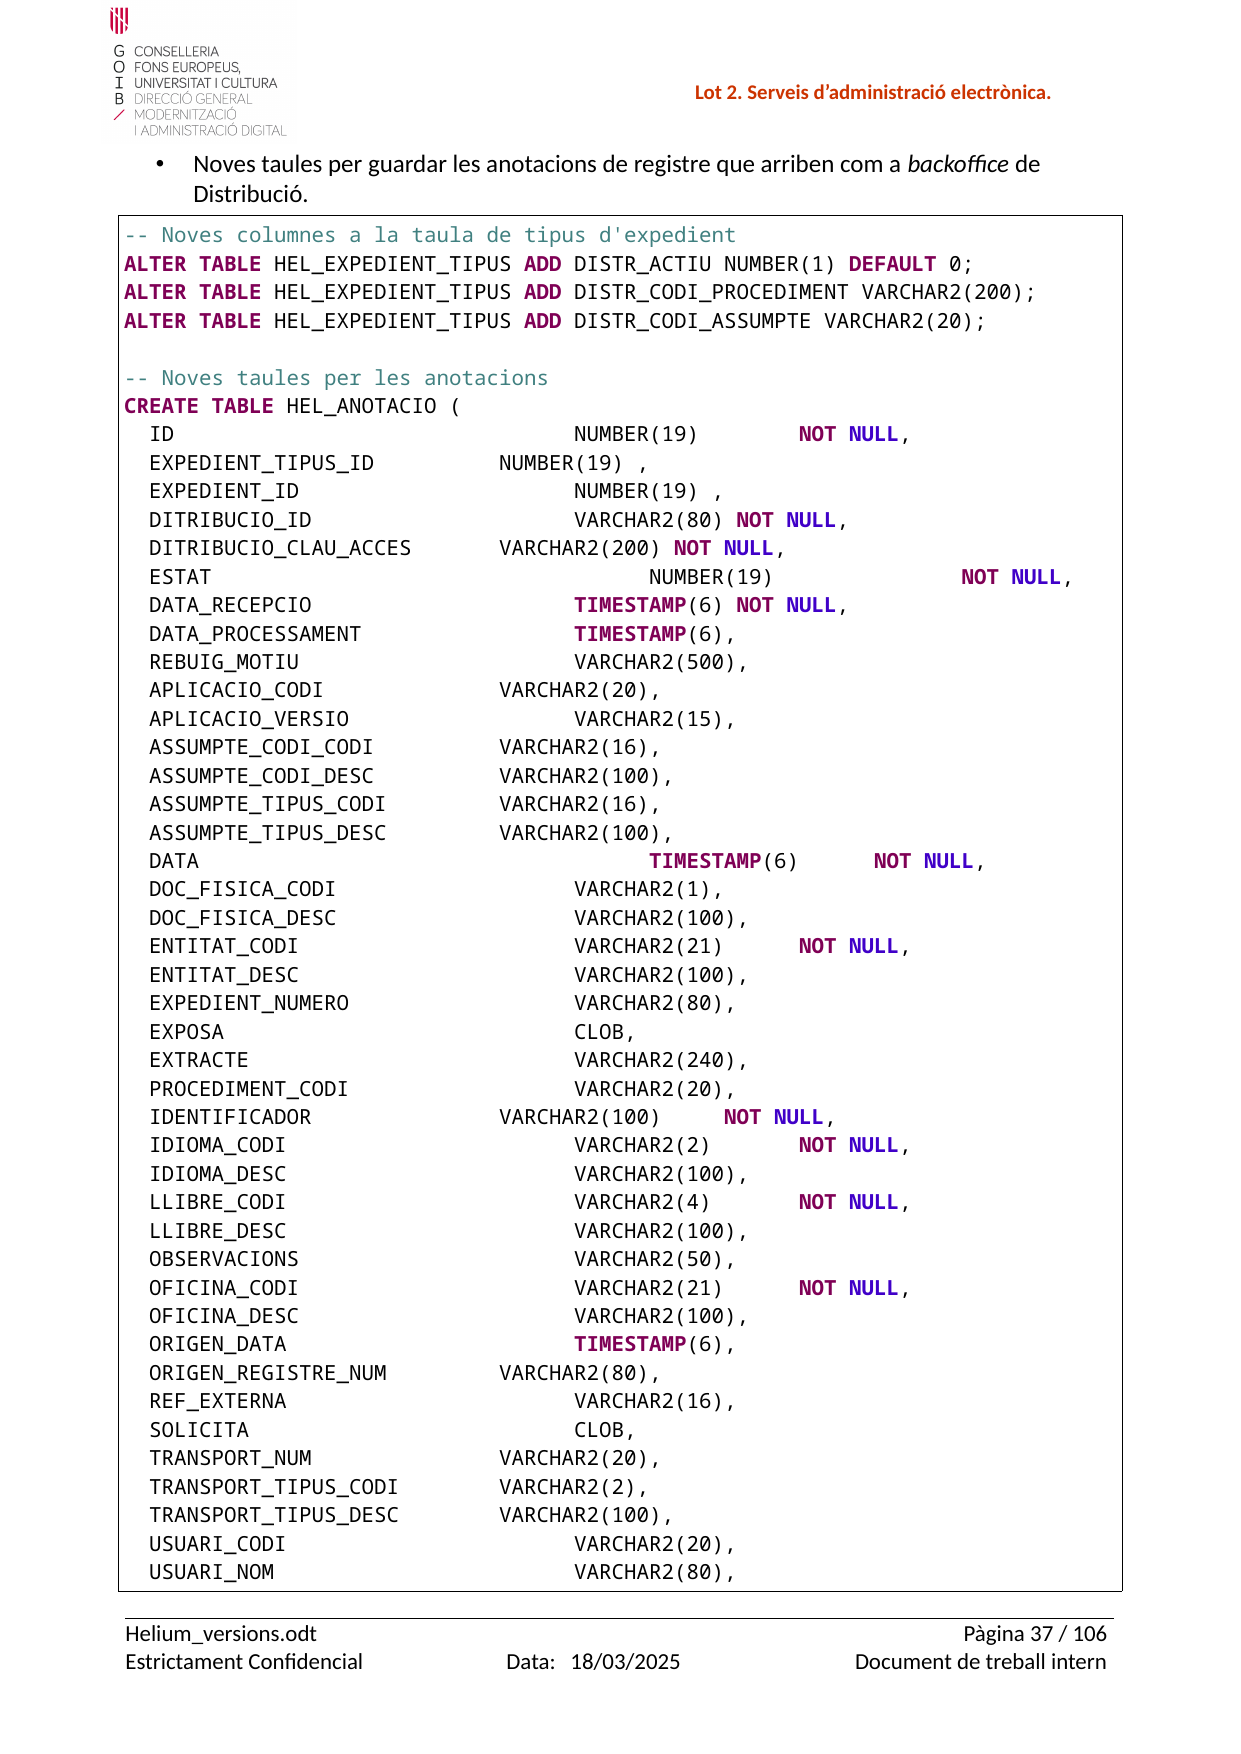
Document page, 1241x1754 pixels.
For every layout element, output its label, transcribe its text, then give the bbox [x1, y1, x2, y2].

list Noves taules per guardar les anotacions de registre que arriben com a backoffice de Distribució. [156, 148, 1122, 209]
table_header -- Noves columnes a la taula de tipus d'expedient ALTER TABLE HEL_EXPEDIENT_TIPUS ADD DISTR_ACTIU NUMBER(1) DEFAULT 0; ALTER TABLE HEL_EXPEDIENT_TIPUS ADD DISTR_CODI_PROCEDIMENT VARCHAR2(200); ALTER TABLE HEL_EXPEDIENT_TIPUS ADD DISTR_CODI_ASSUMPTE VARCHAR2(20); -- Noves taules per les anotacions CREATE TABLE HEL_ANOTACIO ( ID NUMBER(19) NOT NULL, EXPEDIENT_TIPUS_ID NUMBER(19) , EXPEDIENT_ID NUMBER(19) , DITRIBUCIO_ID VARCHAR2(80) NOT NULL, DITRIBUCIO_CLAU_ACCES VARCHAR2(200) NOT NULL, ESTAT NUMBER(19) NOT NULL, DATA_RECEPCIO TIMESTAMP(6) NOT NULL, DATA_PROCESSAMENT TIMESTAMP(6), REBUIG_MOTIU VARCHAR2(500), APLICACIO_CODI VARCHAR2(20), APLICACIO_VERSIO VARCHAR2(15), ASSUMPTE_CODI_CODI VARCHAR2(16), ASSUMPTE_CODI_DESC VARCHAR2(100), ASSUMPTE_TIPUS_CODI VARCHAR2(16), ASSUMPTE_TIPUS_DESC VARCHAR2(100), DATA TIMESTAMP(6) NOT NULL, DOC_FISICA_CODI VARCHAR2(1), DOC_FISICA_DESC VARCHAR2(100), ENTITAT_CODI VARCHAR2(21) NOT NULL, ENTITAT_DESC VARCHAR2(100), EXPEDIENT_NUMERO VARCHAR2(80), EXPOSA CLOB, EXTRACTE VARCHAR2(240), PROCEDIMENT_CODI VARCHAR2(20), IDENTIFICADOR VARCHAR2(100) NOT NULL, IDIOMA_CODI VARCHAR2(2) NOT NULL, IDIOMA_DESC VARCHAR2(100), LLIBRE_CODI VARCHAR2(4) NOT NULL, LLIBRE_DESC VARCHAR2(100), OBSERVACIONS VARCHAR2(50), OFICINA_CODI VARCHAR2(21) NOT NULL, OFICINA_DESC VARCHAR2(100), ORIGEN_DATA TIMESTAMP(6), ORIGEN_REGISTRE_NUM VARCHAR2(80), REF_EXTERNA VARCHAR2(16), SOLICITA CLOB, TRANSPORT_NUM VARCHAR2(20), TRANSPORT_TIPUS_CODI VARCHAR2(2), TRANSPORT_TIPUS_DESC VARCHAR2(100), USUARI_CODI VARCHAR2(20), USUARI_NOM VARCHAR2(80), [119, 216, 1122, 1591]
picture [100, 0, 297, 144]
